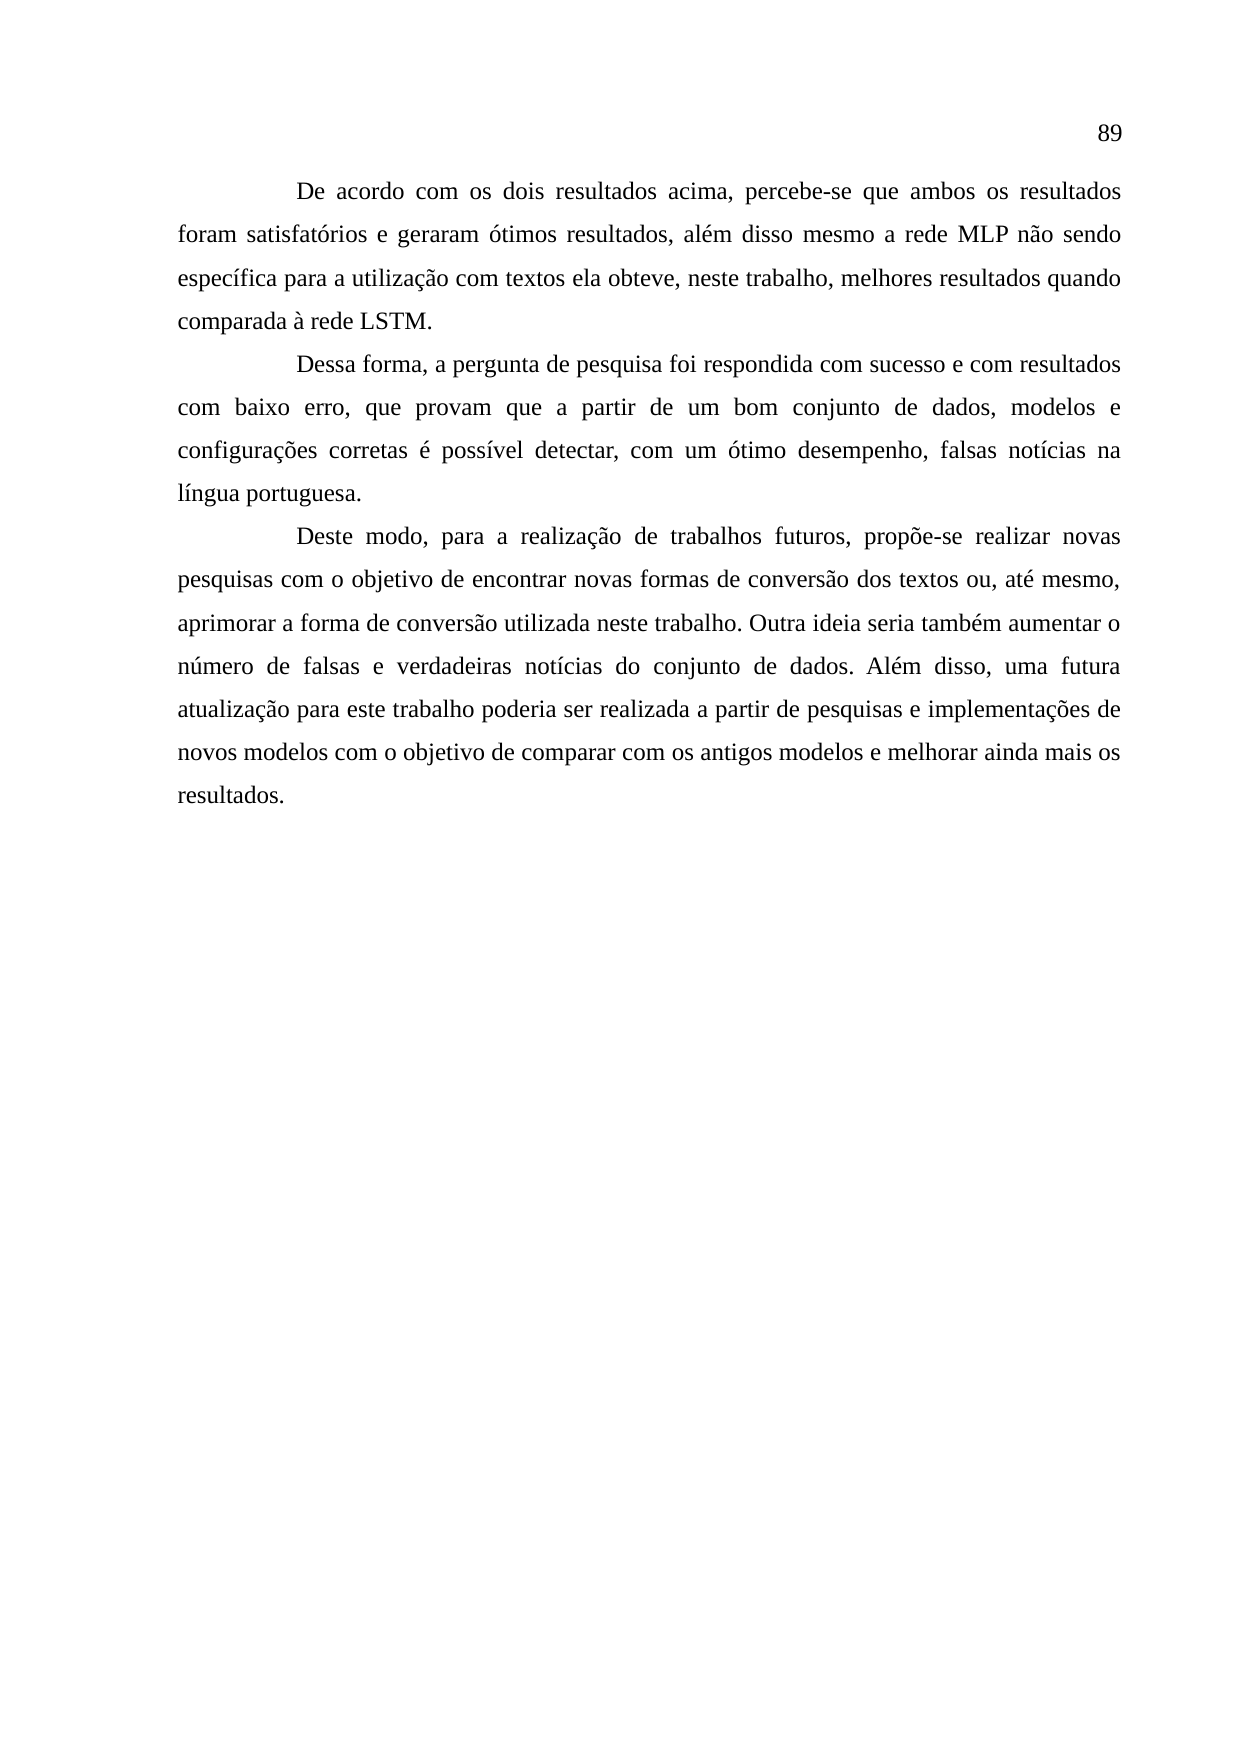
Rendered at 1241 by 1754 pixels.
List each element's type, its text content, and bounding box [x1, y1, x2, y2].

text Dessa forma, a pergunta de pesquisa foi respondida com sucesso e com resultados com baixo erro, que provam que a partir de um bom conjunto de dados, modelos e configurações corretas é possível detectar, com um ótimo desempenho, falsas notícias na língua portuguesa. [177, 349, 1122, 507]
text De acordo com os dois resultados acima, percebe-se que ambos os resultados foram satisfatórios e geraram ótimos resultados, além disso mesmo a rede MLP não sendo específica para a utilização com textos ela obteve, neste trabalho, melhores resultados quando comparada à rede LSTM. [177, 176, 1122, 334]
text Deste modo, para a realização de trabalhos futuros, propõe-se realizar novas pesquisas com o objetivo de encontrar novas formas de conversão dos textos ou, até mesmo, aprimorar a forma de conversão utilizada neste trabalho. Outra ideia seria também aumentar o número de falsas e verdadeiras notícias do conjunto de dados. Além disso, uma futura atualização para este trabalho poderia ser realizada a partir de pesquisas e implementações de novos modelos com o objetivo de comparar com os antigos modelos e melhorar ainda mais os resultados. [177, 521, 1122, 809]
